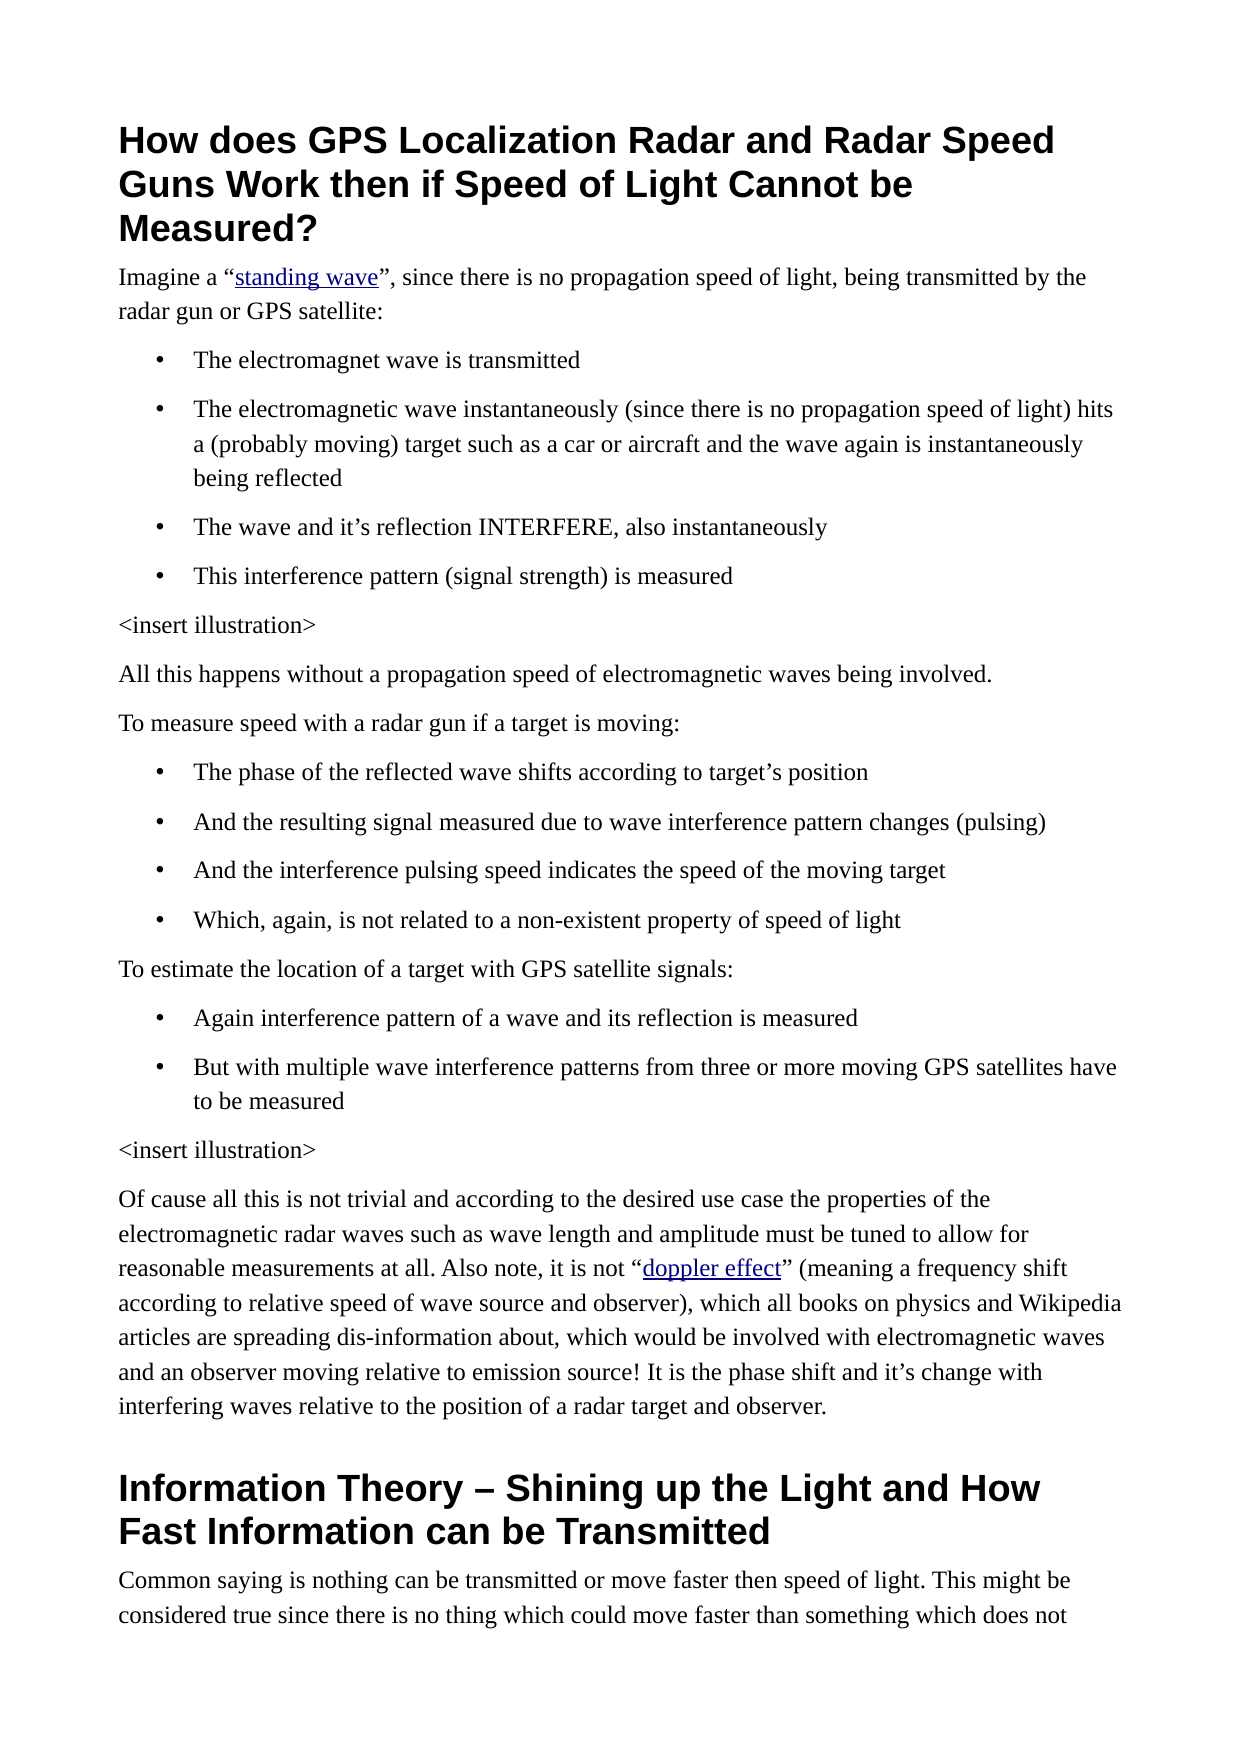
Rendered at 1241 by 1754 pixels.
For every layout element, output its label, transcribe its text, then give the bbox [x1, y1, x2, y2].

text <insert illustration> [118, 1135, 1122, 1164]
list Which, again, is not related to a non-existent property of speed of light [156, 905, 1122, 933]
list But with multiple wave interference patterns from three or more moving GPS satellites have to be measured [156, 1052, 1122, 1115]
text To estimate the location of a target with GPS satellite signals: [118, 954, 1122, 982]
text All this happens without a propagation speed of electromagnetic waves being involved. [118, 659, 1122, 688]
text <insert illustration> [118, 610, 1122, 639]
list The electromagnet wave is transmitted [156, 345, 1122, 374]
list And the resulting signal measured due to wave interference pattern changes (pulsing) [156, 807, 1122, 835]
text Imagine a “standing wave”, since there is no propagation speed of light, being transmitted by the radar gun or GPS satellite: [118, 262, 1122, 325]
list Again interference pattern of a wave and its reflection is measured [156, 1003, 1122, 1032]
list The electromagnetic wave instantaneously (since there is no propagation speed of light) hits a (probably moving) target such as a car or aircraft and the wave again is instantaneously being reflected [156, 394, 1122, 492]
list The phase of the reflected wave shifts according to target’s position [156, 757, 1122, 786]
subtitle Information Theory – Shining up the Light and How Fast Information can be Transmitted [118, 1465, 1122, 1553]
list The wave and it’s reflection INTERFERE, also instantaneously [156, 512, 1122, 541]
text Of cause all this is not trivial and according to the desired use case the properties of the electromagnetic radar waves such as wave length and amplitude must be tuned to allow for reasonable measurements at all. Also note, it is not “doppler effect” (meaning a frequency shift according to relative speed of wave source and observer), which all books on physics and Wikipedia articles are spreading dis-information about, which would be involved with electromagnetic waves and an observer moving relative to emission source! It is the phase shift and it’s change with interfering waves relative to the position of a radar target and observer. [118, 1184, 1122, 1420]
text Common saying is nothing can be transmitted or move faster then speed of light. This might be considered true since there is no thing which could move faster than something which does not [118, 1565, 1122, 1628]
subtitle How does GPS Localization Radar and Radar Speed Guns Work then if Speed of Light Cannot be Measured? [118, 118, 1122, 249]
list And the interference pulsing speed indicates the speed of the moving target [156, 856, 1122, 884]
list This interference pattern (signal strength) is measured [156, 561, 1122, 590]
text To measure speed with a radar gun if a target is moving: [118, 708, 1122, 737]
